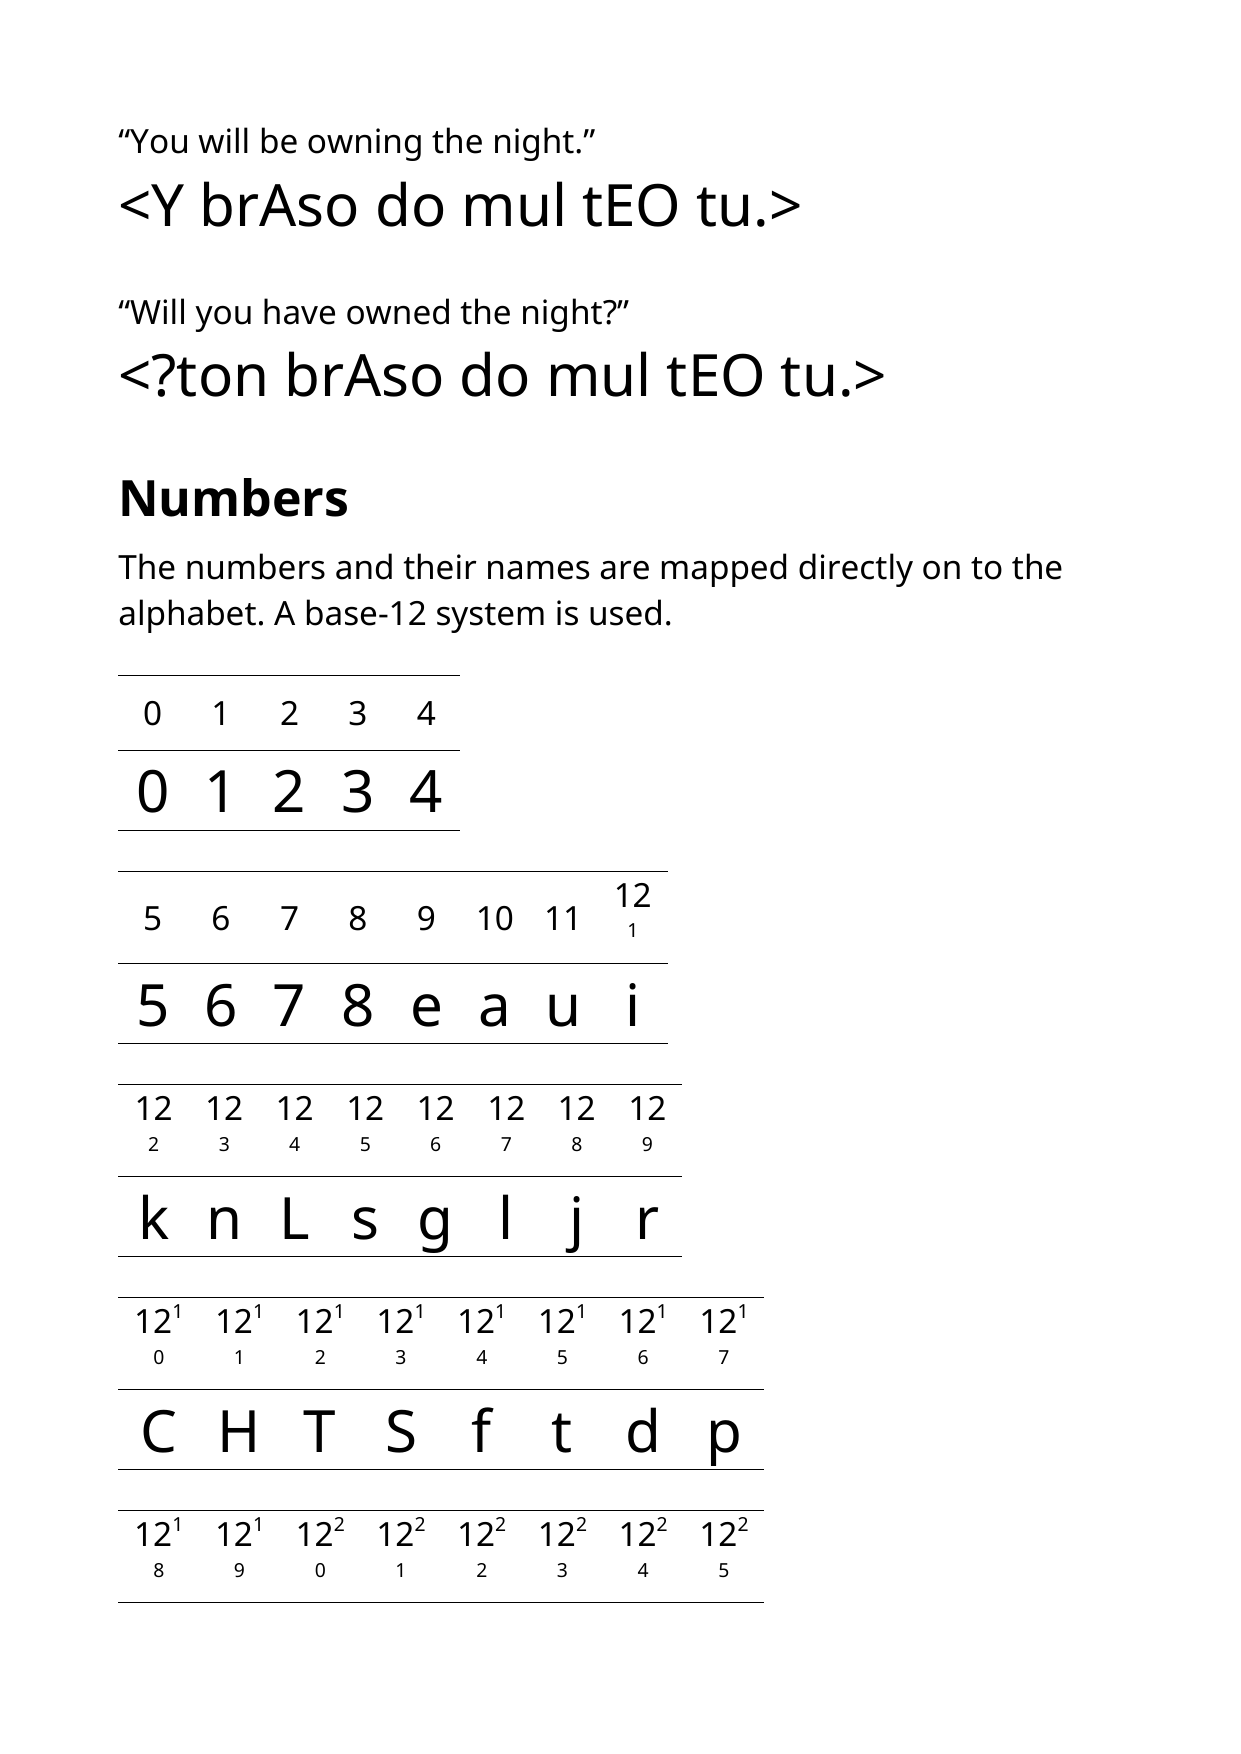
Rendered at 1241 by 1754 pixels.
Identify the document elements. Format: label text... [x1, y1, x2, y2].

table_header 1210 [118, 1298, 199, 1389]
table_cell L [259, 1177, 330, 1256]
table_cell k [118, 1177, 189, 1256]
table_header 1220 [280, 1511, 360, 1602]
table_header 1212 [280, 1298, 360, 1389]
table_header 1216 [603, 1298, 683, 1389]
table_cell p [683, 1390, 764, 1469]
table_cell f [441, 1390, 522, 1469]
table_header 3 [324, 676, 392, 749]
table_cell H [199, 1390, 279, 1469]
table_header 1219 [199, 1511, 279, 1602]
table_header 123 [189, 1085, 259, 1176]
text “Will you have owned the night?” [118, 288, 1122, 334]
table_header 127 [471, 1085, 541, 1176]
table_header 9 [392, 872, 460, 963]
table_header 1222 [441, 1511, 522, 1602]
table_cell 3 [324, 751, 392, 830]
table_cell 4 [392, 751, 460, 830]
table_header 1214 [441, 1298, 522, 1389]
table_cell C [118, 1390, 199, 1469]
table_cell 2 [255, 751, 323, 830]
table_cell j [541, 1177, 612, 1256]
text The numbers and their names are mapped directly on to the alphabet. A base-12 system is used. [118, 544, 1122, 635]
table_header 1213 [360, 1298, 441, 1389]
table_cell S [360, 1390, 441, 1469]
text <?ton brAso do mul tEO tu.> [118, 334, 1122, 413]
table_cell l [471, 1177, 541, 1256]
table_header 11 [529, 872, 597, 963]
table_header 1221 [360, 1511, 441, 1602]
table_header 1225 [683, 1511, 764, 1602]
table_cell e [392, 964, 460, 1043]
table_cell t [522, 1390, 602, 1469]
table_header 4 [392, 676, 460, 749]
table_header 1215 [522, 1298, 602, 1389]
table_header 1223 [522, 1511, 602, 1602]
text “You will be owning the night.” [118, 118, 1122, 163]
table_cell 7 [255, 964, 323, 1043]
table_header 125 [330, 1085, 400, 1176]
subtitle Numbers [118, 463, 1122, 531]
table_cell g [400, 1177, 471, 1256]
table_header 129 [612, 1085, 682, 1176]
table_cell a [460, 964, 529, 1043]
table_header 6 [187, 872, 255, 963]
table_cell i [597, 964, 668, 1043]
table_header 0 [118, 676, 187, 749]
table_cell 8 [324, 964, 392, 1043]
table_header 10 [460, 872, 529, 963]
table_header 1224 [603, 1511, 683, 1602]
text <Y brAso do mul tEO tu.> [118, 163, 1122, 243]
table_header 1218 [118, 1511, 199, 1602]
table_header 124 [259, 1085, 330, 1176]
table_cell r [612, 1177, 682, 1256]
table_header 5 [118, 872, 187, 963]
table_header 8 [324, 872, 392, 963]
table_cell s [330, 1177, 400, 1256]
table_cell 5 [118, 964, 187, 1043]
table_cell 1 [187, 751, 255, 830]
table_cell n [189, 1177, 259, 1256]
table_header 126 [400, 1085, 471, 1176]
table_cell 0 [118, 751, 187, 830]
table_header 2 [255, 676, 323, 749]
table_header 1211 [199, 1298, 279, 1389]
table_cell T [280, 1390, 360, 1469]
table_cell d [603, 1390, 683, 1469]
table_header 121 [597, 872, 668, 963]
table_cell 6 [187, 964, 255, 1043]
table_cell u [529, 964, 597, 1043]
table_header 1217 [683, 1298, 764, 1389]
table_header 128 [541, 1085, 612, 1176]
table_header 1 [187, 676, 255, 749]
table_header 7 [255, 872, 323, 963]
table_header 122 [118, 1085, 189, 1176]
